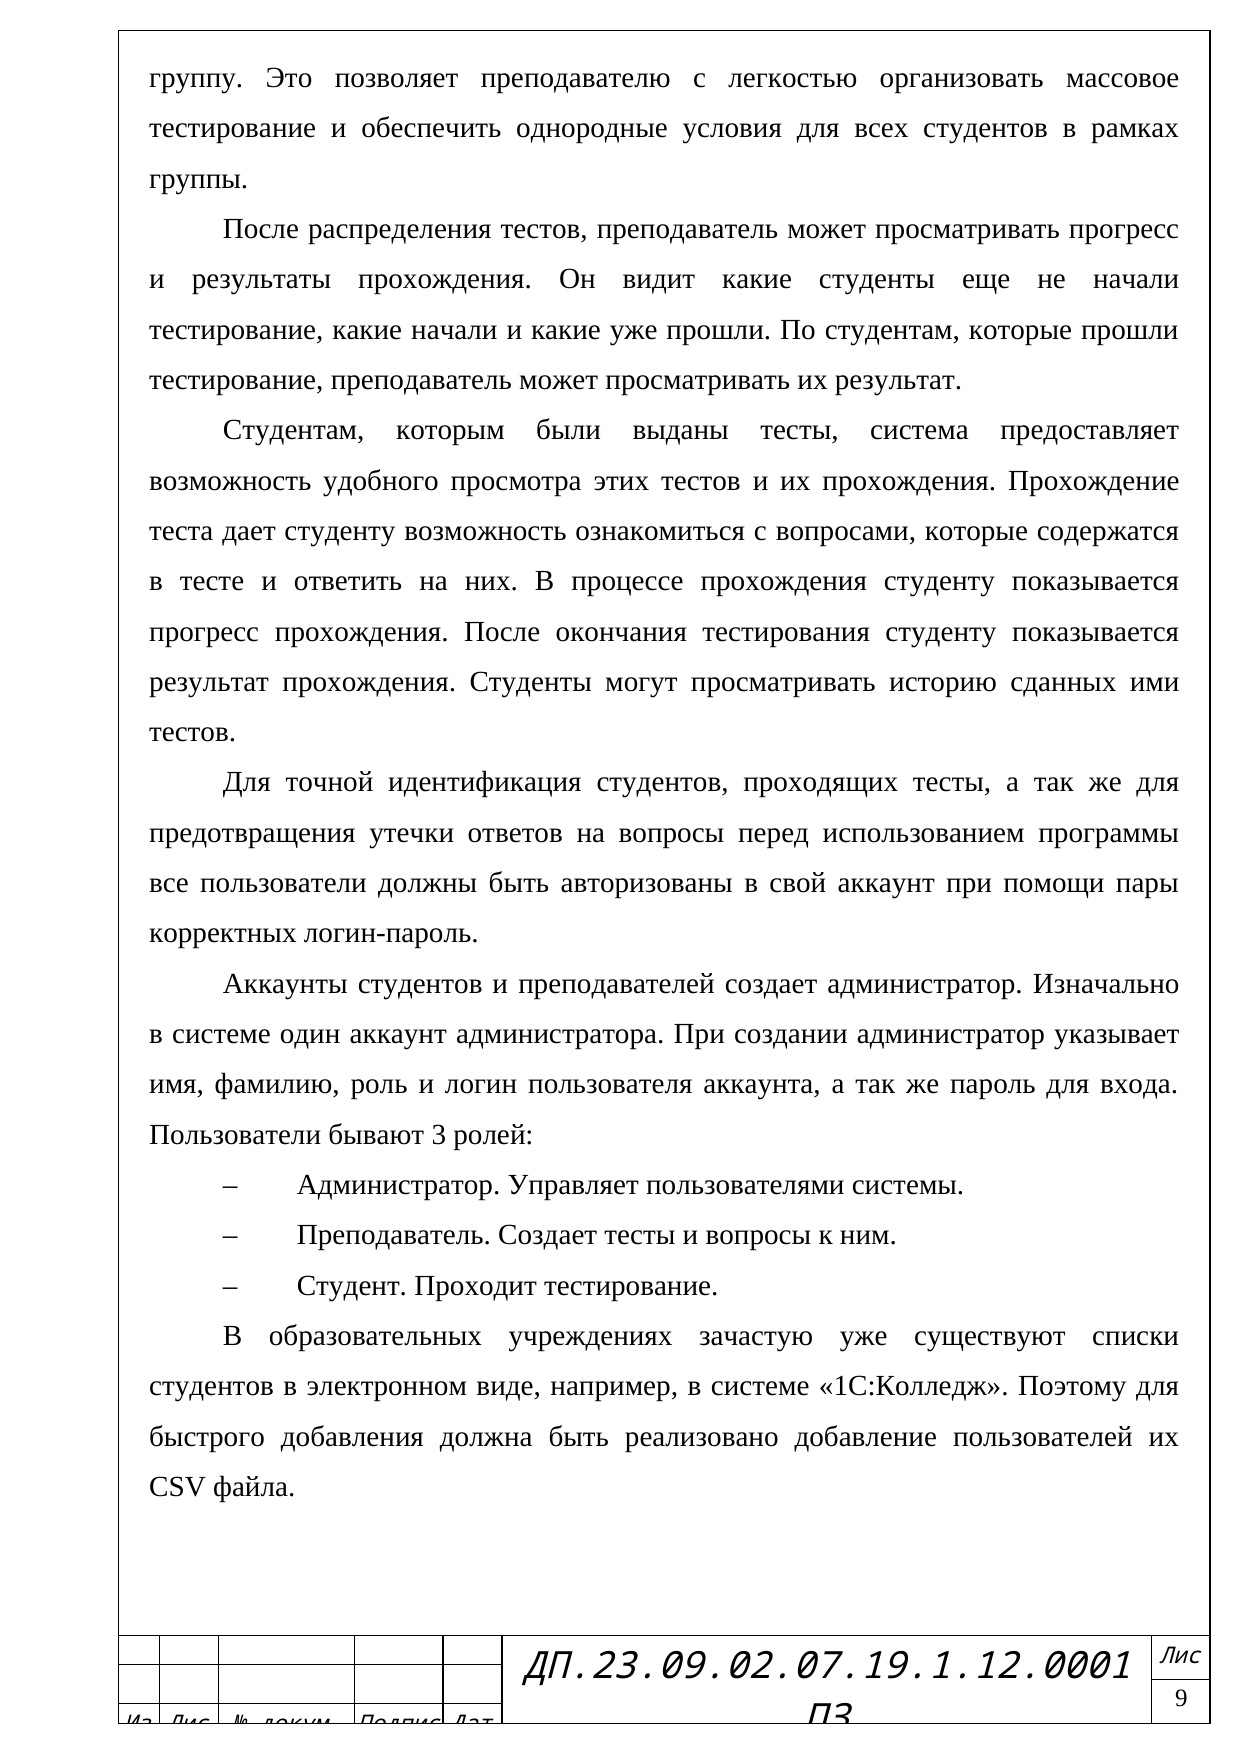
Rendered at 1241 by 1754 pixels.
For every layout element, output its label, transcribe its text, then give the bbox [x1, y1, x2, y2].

text В образовательных учреждениях зачастую уже существуют списки студентов в электронном виде, например, в системе «1С:Колледж». Поэтому для быстрого добавления должна быть реализовано добавление пользователей их CSV файла. [149, 1318, 1180, 1502]
list Студент. Проходит тестирование. [149, 1268, 1180, 1301]
list Администратор. Управляет пользователями системы. [149, 1167, 1180, 1201]
text Студентам, которым были выданы тесты, система предоставляет возможность удобного просмотра этих тестов и их прохождения. Прохождение теста дает студенту возможность ознакомиться с вопросами, которые содержатся в тесте и ответить на них. В процессе прохождения студенту показывается прогресс прохождения. После окончания тестирования студенту показывается результат прохождения. Студенты могут просматривать историю сданных ими тестов. [149, 412, 1180, 748]
text группу. Это позволяет преподавателю с легкостью организовать массовое тестирование и обеспечить однородные условия для всех студентов в рамках группы. [149, 60, 1180, 194]
text Для точной идентификация студентов, проходящих тесты, а так же для предотвращения утечки ответов на вопросы перед использованием программы все пользователи должны быть авторизованы в свой аккаунт при помощи пары корректных логин-пароль. [149, 764, 1180, 949]
text Аккаунты студентов и преподавателей создает администратор. Изначально в системе один аккаунт администратора. При создании администратор указывает имя, фамилию, роль и логин пользователя аккаунта, а так же пароль для входа. Пользователи бывают 3 ролей: [149, 966, 1180, 1150]
list Преподаватель. Создает тесты и вопросы к ним. [149, 1217, 1180, 1251]
text После распределения тестов, преподаватель может просматривать прогресс и результаты прохождения. Он видит какие студенты еще не начали тестирование, какие начали и какие уже прошли. По студентам, которые прошли тестирование, преподаватель может просматривать их результат. [149, 211, 1180, 396]
